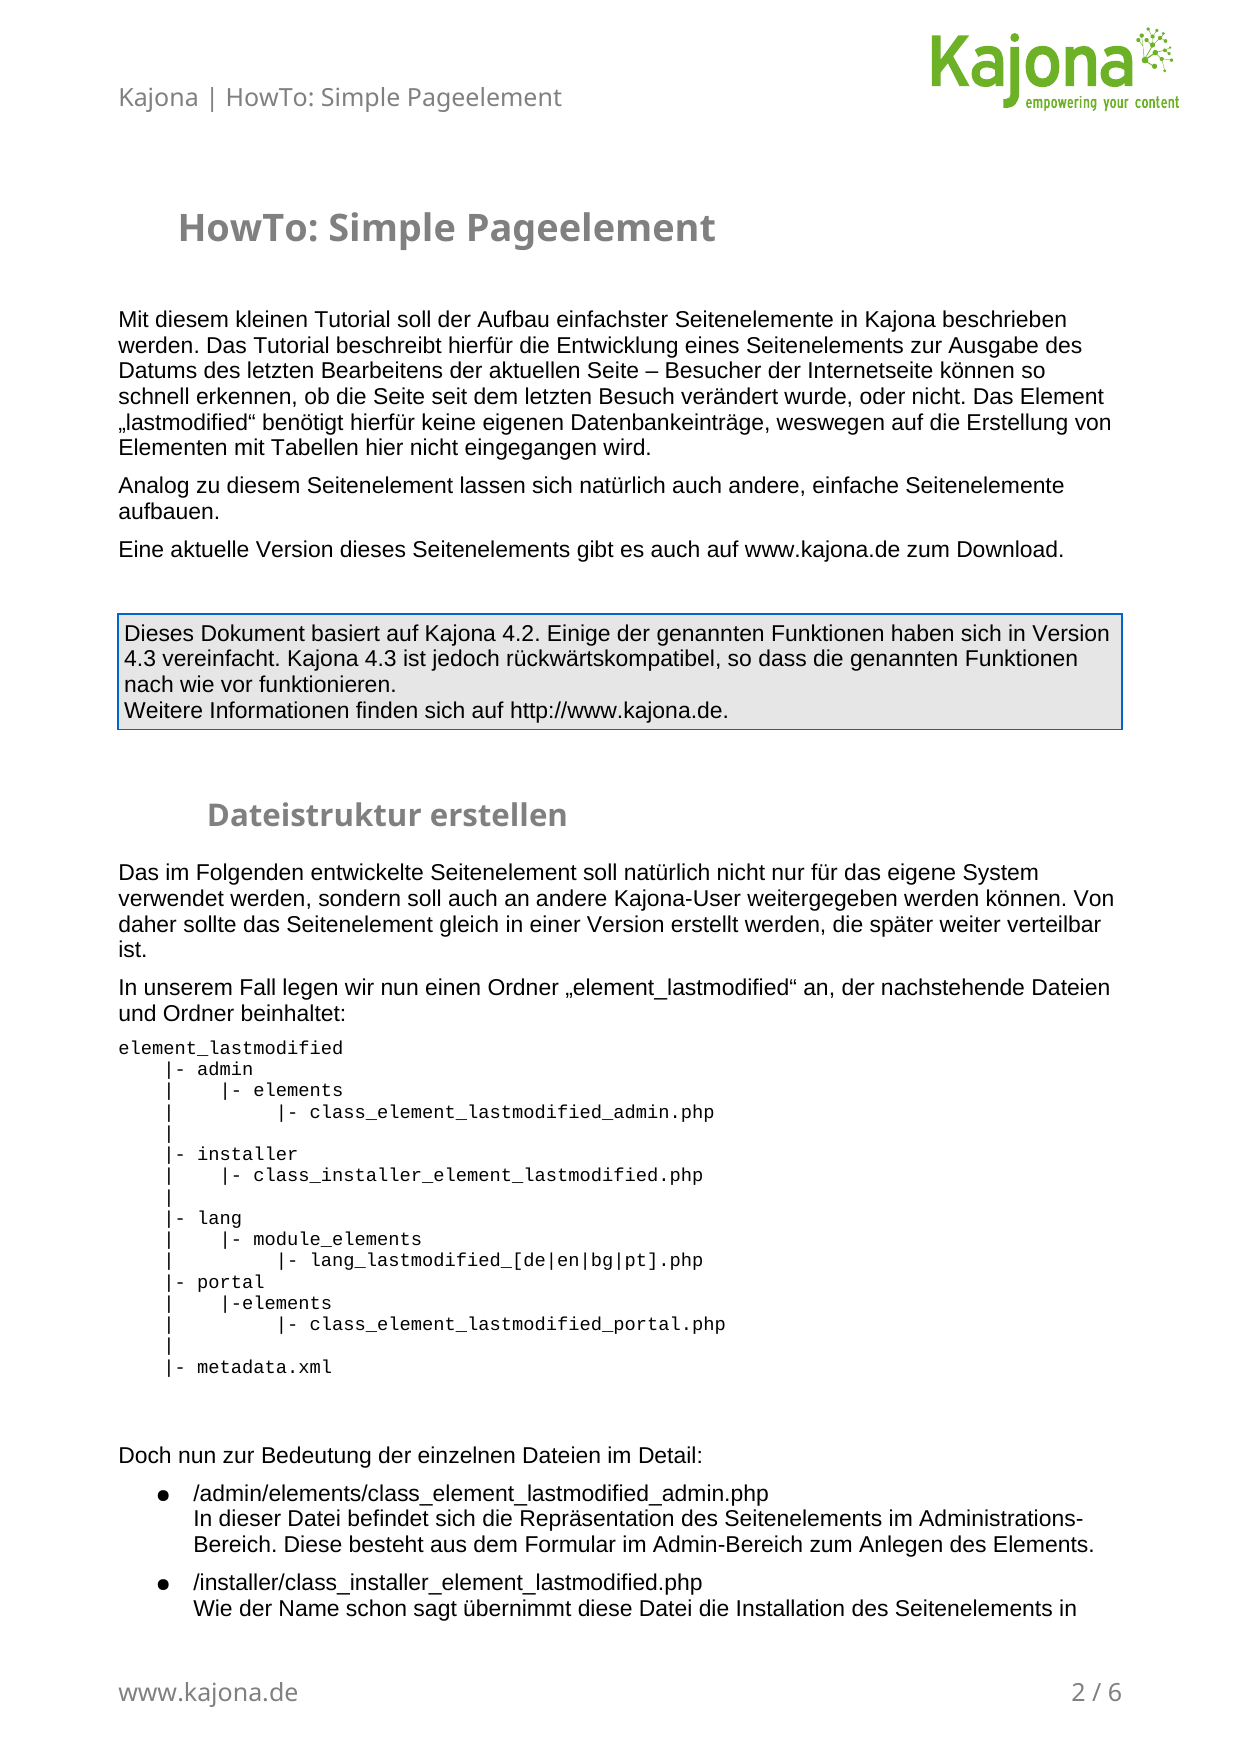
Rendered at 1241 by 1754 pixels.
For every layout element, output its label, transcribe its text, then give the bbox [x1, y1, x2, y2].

text Eine aktuelle Version dieses Seitenelements gibt es auch auf www.kajona.de zum Download. [118, 537, 1122, 562]
text Mit diesem kleinen Tutorial soll der Aufbau einfachster Seitenelemente in Kajona beschrieben werden. Das Tutorial beschreibt hierfür die Entwicklung eines Seitenelements zur Ausgabe des Datums des letzten Bearbeitens der aktuellen Seite – Besucher der Internetseite können so schnell erkennen, ob die Seite seit dem letzten Besuch verändert wurde, oder nicht. Das Element „lastmodified“ benötigt hierfür keine eigenen Datenbankeinträge, weswegen auf die Erstellung von Elementen mit Tabellen hier nicht eingegangen wird. [118, 307, 1122, 461]
text element_lastmodified |- admin | |- elements | |- class_element_lastmodified_admin.php | |- installer | |- class_installer_element_lastmodified.php | |- lang | |- module_elements | |- lang_lastmodified_[de|en|bg|pt].php |- portal | |-elements | |- class_element_lastmodified_portal.php | |- metadata.xml [118, 1039, 1122, 1430]
text Das im Folgenden entwickelte Seitenelement soll natürlich nicht nur für das eigene System verwendet werden, sondern soll auch an andere Kajona-User weitergegeben werden können. Von daher sollte das Seitenelement gleich in einer Version erstellt werden, die später weiter verteilbar ist. [118, 860, 1122, 962]
table_header Dieses Dokument basiert auf Kajona 4.2. Einige der genannten Funktionen haben sich in Version 4.3 vereinfacht. Kajona 4.3 ist jedoch rückwärtskompatibel, so dass die genannten Funktionen nach wie vor funktionieren. Weitere Informationen finden sich auf http://www.kajona.de. [119, 615, 1121, 729]
text Doch nun zur Bedeutung der einzelnen Dateien im Detail: [118, 1442, 1122, 1468]
list /admin/elements/class_element_lastmodified_admin.php In dieser Datei befindet sich die Repräsentation des Seitenelements im Administrations-Bereich. Diese besteht aus dem Formular im Admin-Bereich zum Anlegen des Elements. [156, 1480, 1122, 1557]
subtitle Dateistruktur erstellen [118, 793, 1122, 836]
text In unserem Fall legen wir nun einen Ordner „element_lastmodified“ an, der nachstehende Dateien und Ordner beinhaltet: [118, 975, 1122, 1026]
list /installer/class_installer_element_lastmodified.php Wie der Name schon sagt übernimmt diese Datei die Installation des Seitenelements in [156, 1570, 1122, 1621]
text Analog zu diesem Seitenelement lassen sich natürlich auch andere, einfache Seitenelemente aufbauen. [118, 473, 1122, 524]
subtitle HowTo: Simple Pageelement [118, 201, 1122, 253]
